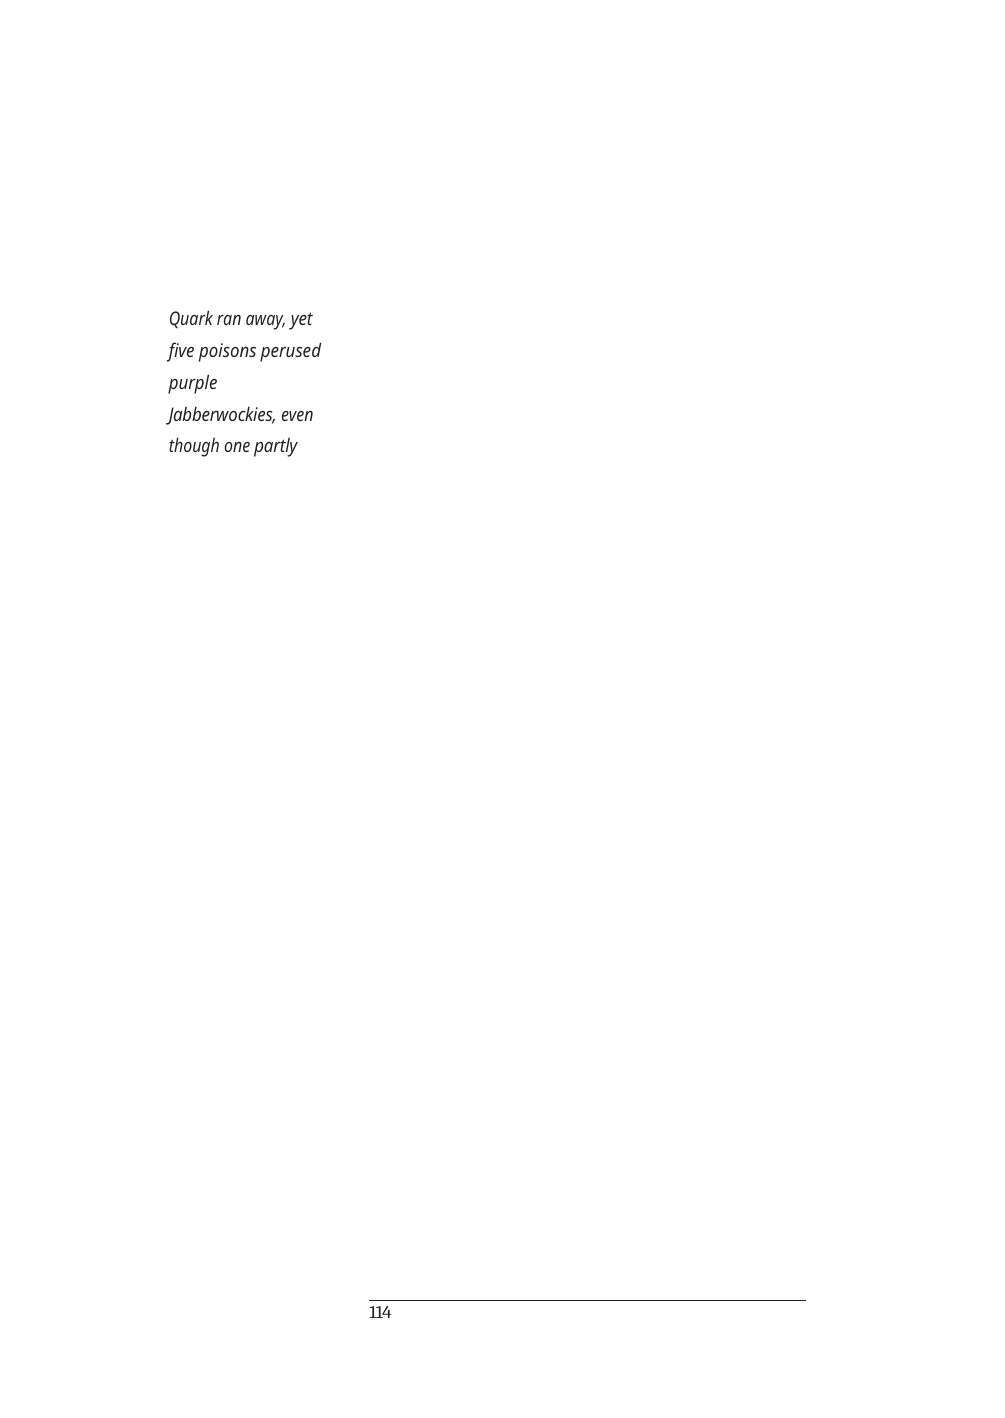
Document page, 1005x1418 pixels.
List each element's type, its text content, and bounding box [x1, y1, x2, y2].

text Quark ran away, yet five poisons perused purple [168, 305, 343, 394]
text Jabberwockies, even though one partly [168, 401, 343, 458]
